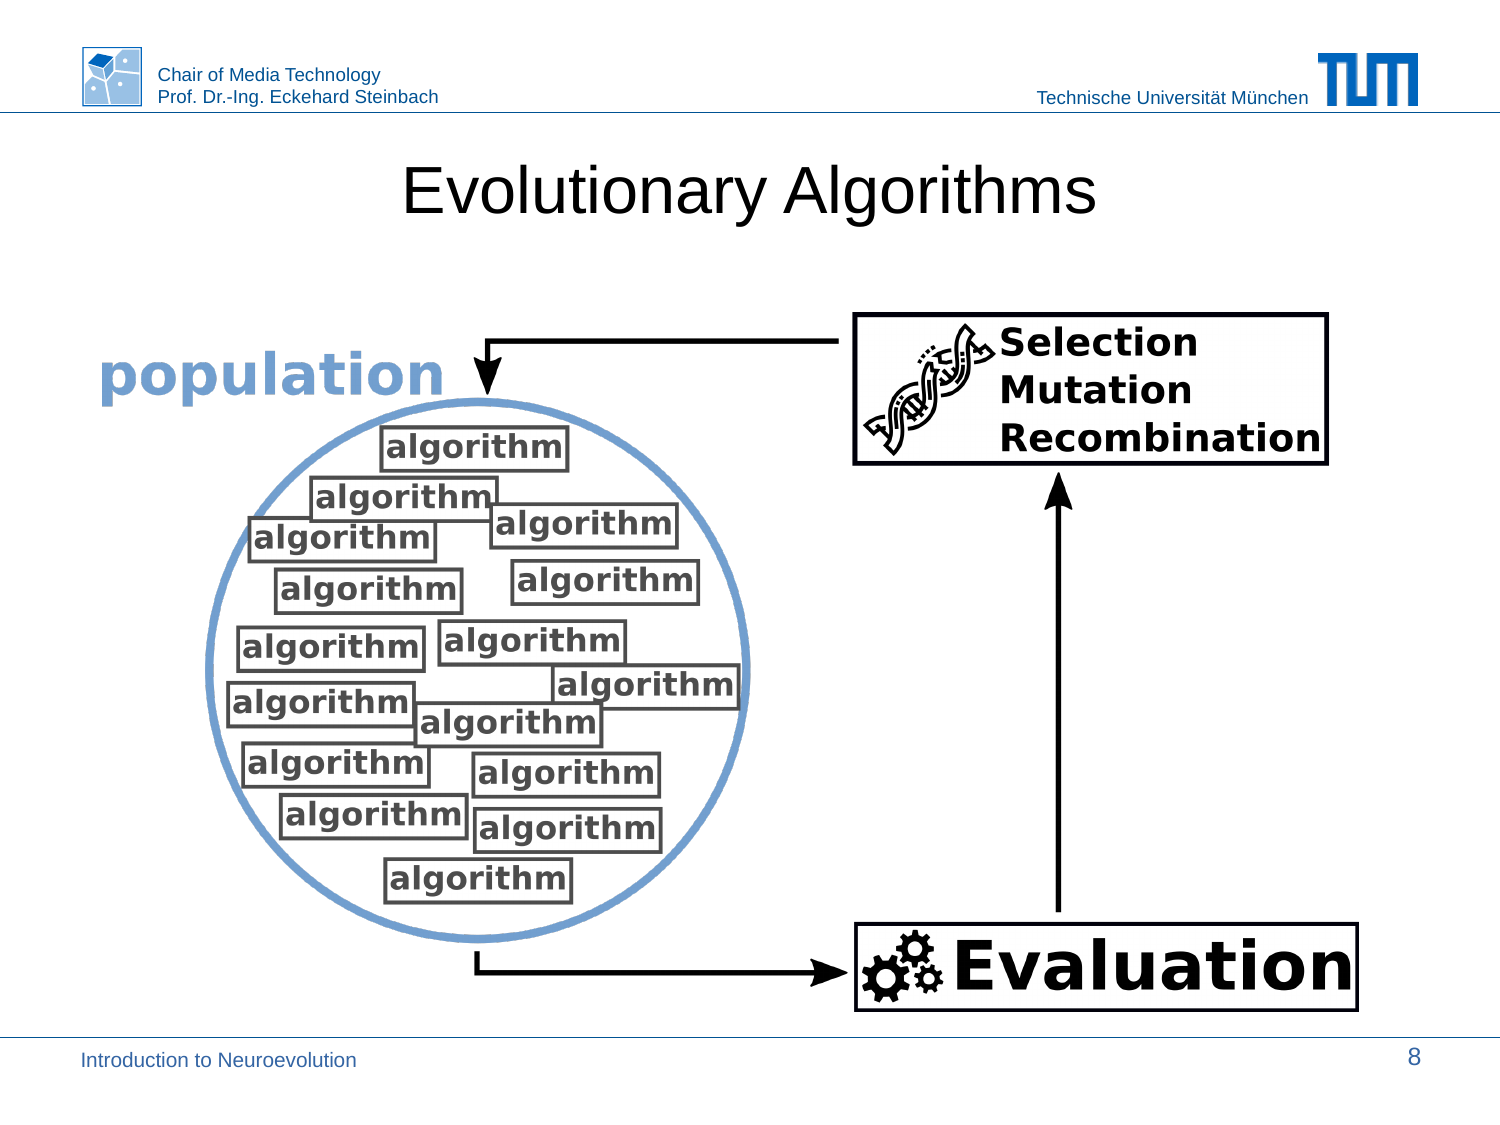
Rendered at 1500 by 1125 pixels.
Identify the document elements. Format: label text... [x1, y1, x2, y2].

picture [102, 312, 1359, 1012]
picture [1318, 53, 1418, 106]
title Evolutionary Algorithms [83, 139, 1417, 239]
text_box [1392, 1035, 1471, 1090]
text_box Introduction to Neuroevolution [65, 1041, 406, 1081]
